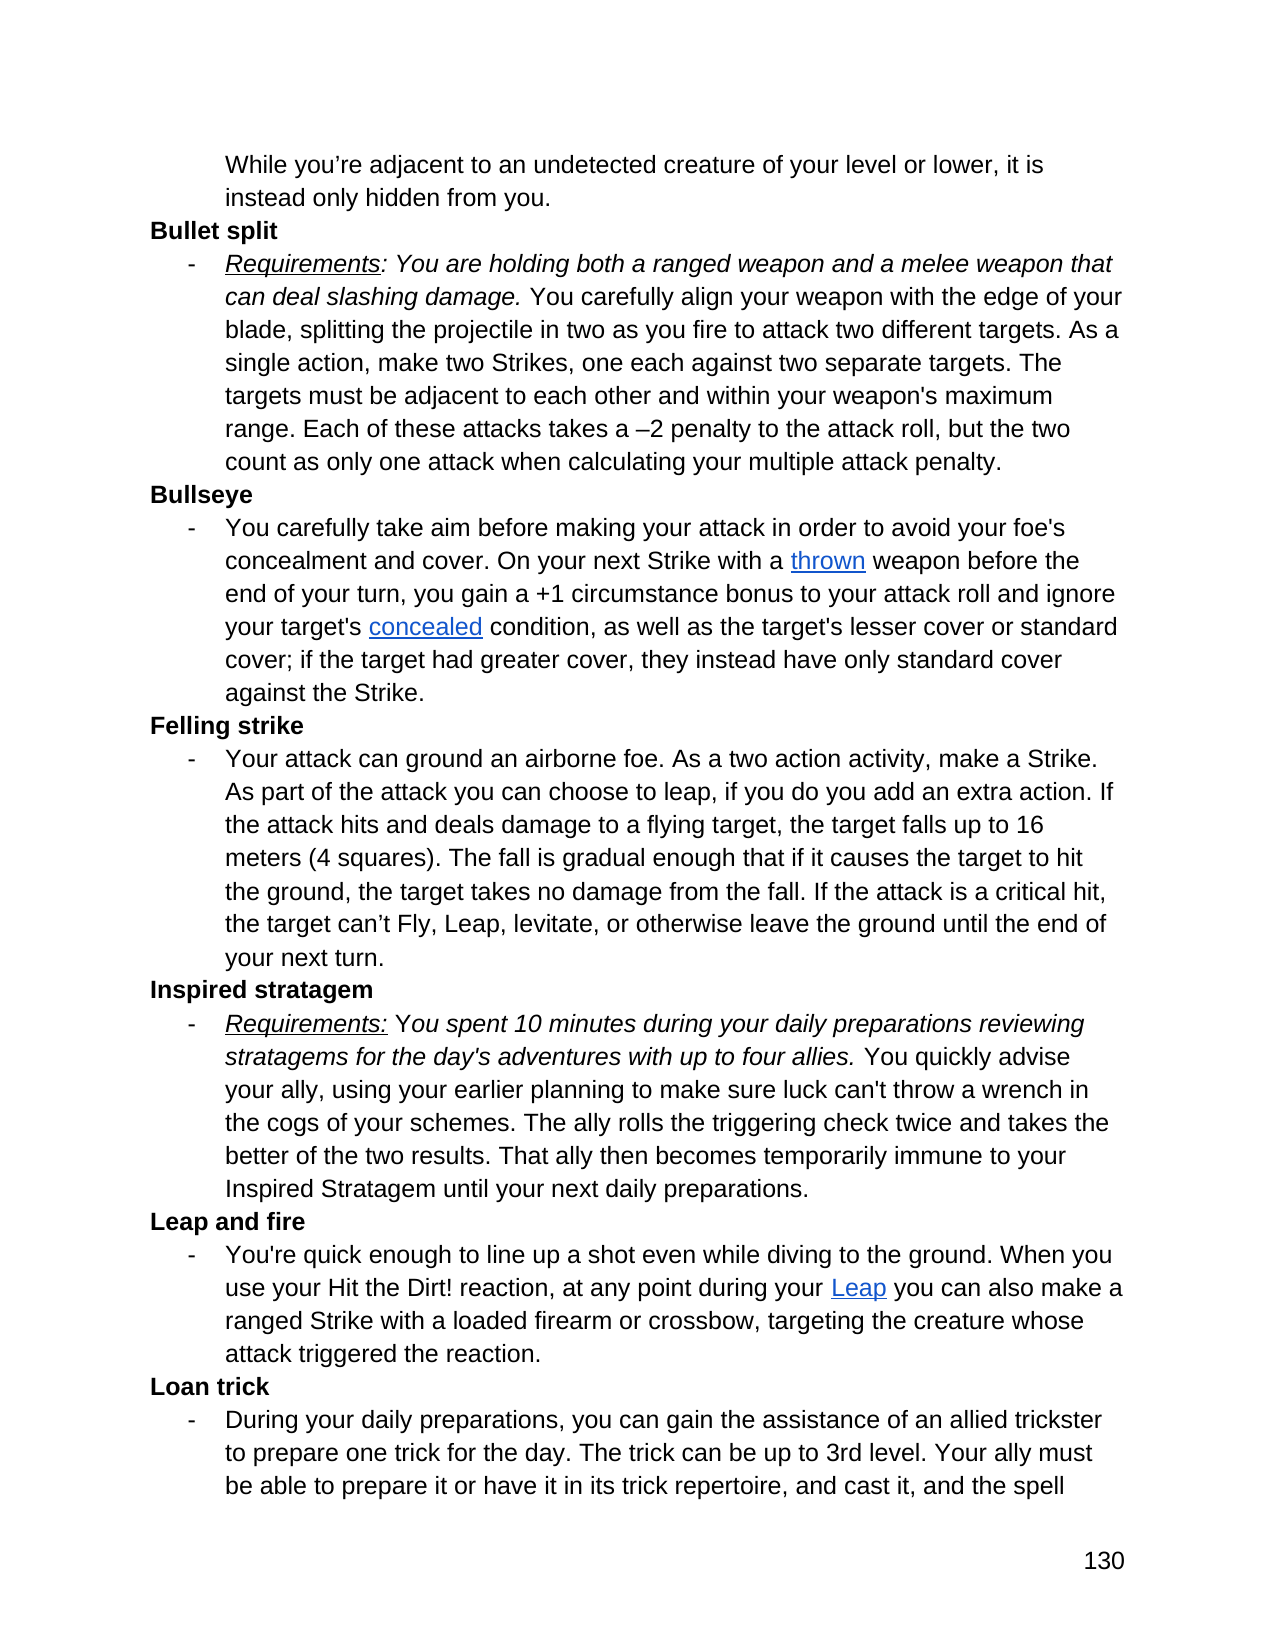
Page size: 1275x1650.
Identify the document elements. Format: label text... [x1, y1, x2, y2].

list Your attack can ground an airborne foe. As a two action activity, make a Strike. As part of the attack you can choose to leap, if you do you add an extra action. If the attack hits and deals damage to a flying target, the target falls up to 16 meters (4 squares). The fall is gradual enough that if it causes the target to hit the ground, the target takes no damage from the fall. If the attack is a critical hit, the target can’t Fly, Leap, levitate, or otherwise leave the ground until the end of your next turn. [187, 744, 1125, 971]
list You carefully take aim before making your attack in order to avoid your foe's concealment and cover. On your next Strike with a thrown weapon before the end of your turn, you gain a +1 circumstance bonus to your attack roll and ignore your target's concealed condition, as well as the target's lesser cover or standard cover; if the target had greater cover, they instead have only standard cover against the Strike. [187, 513, 1125, 707]
text Bullet split [150, 216, 1125, 245]
list You're quick enough to line up a shot even while diving to the ground. When you use your Hit the Dirt! reaction, at any point during your Leap you can also make a ranged Strike with a loaded firearm or crossbow, targeting the creature whose attack triggered the reaction. [187, 1240, 1125, 1367]
text Inspired stratagem [150, 976, 1125, 1004]
list Requirements: You are holding both a ranged weapon and a melee weapon that can deal slashing damage. You carefully align your weapon with the edge of your blade, splitting the projectile in two as you fire to attack two different targets. As a single action, make two Strikes, one each against two separate targets. The targets must be adjacent to each other and within your weapon's maximum range. Each of these attacks takes a –2 penalty to the attack roll, but the two count as only one attack when calculating your multiple attack penalty. [187, 249, 1125, 476]
text While you’re adjacent to an undetected creature of your level or lower, it is instead only hidden from you. [225, 150, 1125, 212]
text Leap and fire [150, 1207, 1125, 1235]
text Loan trick [150, 1372, 1125, 1401]
list Requirements: You spent 10 minutes during your daily preparations reviewing stratagems for the day's adventures with up to four allies. You quickly advise your ally, using your earlier planning to make sure luck can't throw a wrench in the cogs of your schemes. The ally rolls the triggering check twice and takes the better of the two results. That ally then becomes temporarily immune to your Inspired Stratagem until your next daily preparations. [187, 1008, 1125, 1202]
text Felling strike [150, 711, 1125, 740]
list During your daily preparations, you can gain the assistance of an allied trickster to prepare one trick for the day. The trick can be up to 3rd level. Your ally must be able to prepare it or have it in its trick repertoire, and cast it, and the spell [187, 1405, 1125, 1499]
text Bullseye [150, 480, 1125, 509]
